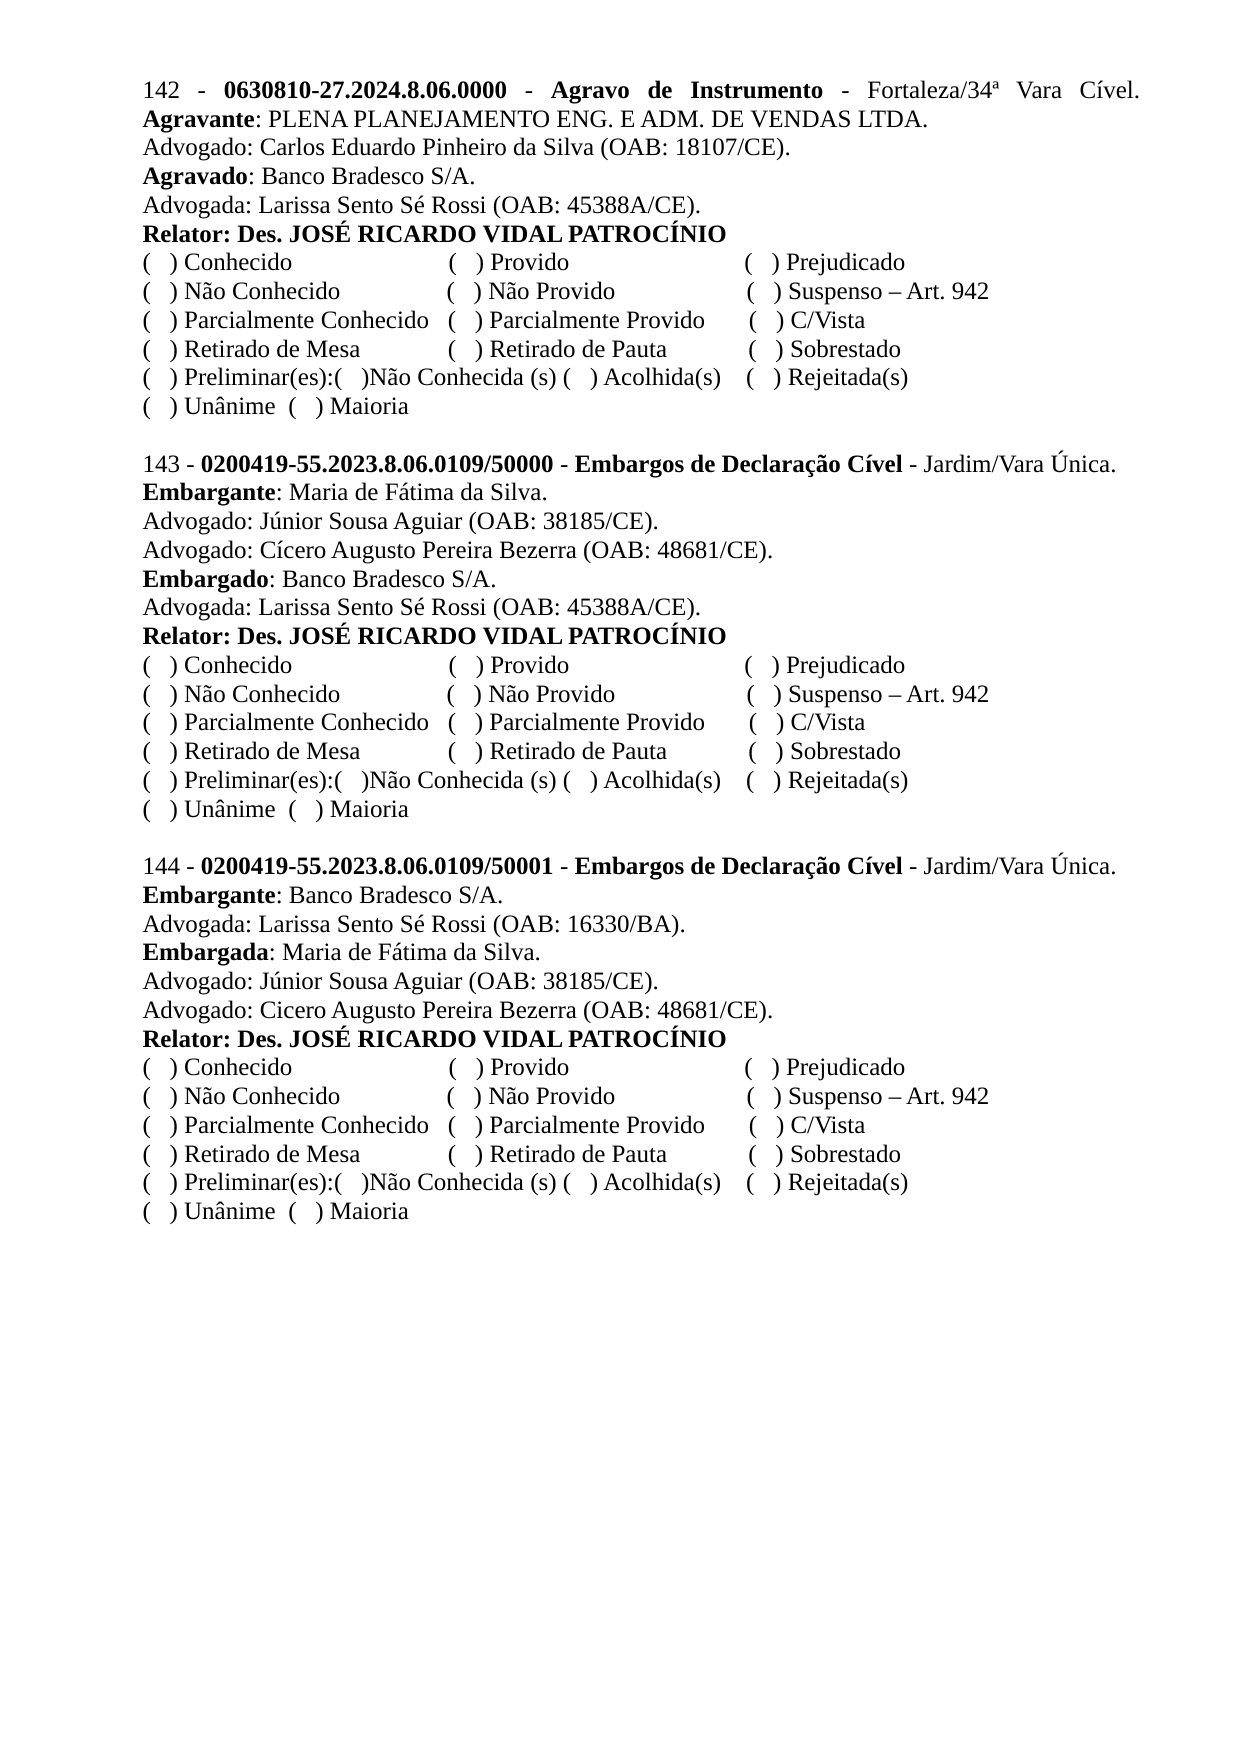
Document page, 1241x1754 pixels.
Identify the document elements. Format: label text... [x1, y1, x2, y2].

text Advogada: Larissa Sento Sé Rossi (OAB: 16330/BA). [142, 909, 1141, 937]
text ( ) Unânime ( ) Maioria [142, 1196, 1158, 1225]
text 143 - 0200419-55.2023.8.06.0109/50000 - Embargos de Declaração Cível - Jardim/Vara Única. [142, 449, 1141, 477]
text ( ) Preliminar(es):( )Não Conhecida (s) ( ) Acolhida(s) ( ) Rejeitada(s) [142, 765, 1158, 794]
text ( ) Retirado de Mesa ( ) Retirado de Pauta ( ) Sobrestado [142, 1139, 1158, 1167]
text ( ) Unânime ( ) Maioria [142, 391, 1158, 420]
text Advogada: Larissa Sento Sé Rossi (OAB: 45388A/CE). [142, 592, 1141, 621]
text ( ) Não Conhecido ( ) Não Provido ( ) Suspenso – Art. 942 [142, 679, 1158, 707]
text ( ) Retirado de Mesa ( ) Retirado de Pauta ( ) Sobrestado [142, 736, 1158, 765]
text Advogado: Júnior Sousa Aguiar (OAB: 38185/CE). [142, 506, 1141, 535]
text Relator: Des. JOSÉ RICARDO VIDAL PATROCÍNIO [142, 219, 1141, 247]
text ( ) Parcialmente Conhecido ( ) Parcialmente Provido ( ) C/Vista [142, 707, 1158, 736]
text Embargante: Maria de Fátima da Silva. [142, 477, 1141, 506]
text ( ) Conhecido ( ) Provido ( ) Prejudicado [142, 650, 1141, 679]
text ( ) Preliminar(es):( )Não Conhecida (s) ( ) Acolhida(s) ( ) Rejeitada(s) [142, 362, 1158, 391]
text 142 - 0630810-27.2024.8.06.0000 - Agravo de Instrumento - Fortaleza/34ª Vara Cível. Agravante: PLENA PLANEJAMENTO ENG. E ADM. DE VENDAS LTDA. [142, 75, 1141, 132]
text ( ) Parcialmente Conhecido ( ) Parcialmente Provido ( ) C/Vista [142, 1110, 1158, 1139]
text Agravado: Banco Bradesco S/A. [142, 161, 1141, 190]
text ( ) Unânime ( ) Maioria [142, 794, 1158, 822]
text ( ) Conhecido ( ) Provido ( ) Prejudicado [142, 247, 1141, 276]
text ( ) Não Conhecido ( ) Não Provido ( ) Suspenso – Art. 942 [142, 276, 1158, 305]
text ( ) Conhecido ( ) Provido ( ) Prejudicado [142, 1052, 1141, 1081]
text ( ) Retirado de Mesa ( ) Retirado de Pauta ( ) Sobrestado [142, 334, 1158, 362]
text Embargada: Maria de Fátima da Silva. [142, 937, 1141, 966]
text 144 - 0200419-55.2023.8.06.0109/50001 - Embargos de Declaração Cível - Jardim/Vara Única. [142, 851, 1141, 880]
text Advogado: Cícero Augusto Pereira Bezerra (OAB: 48681/CE). [142, 535, 1141, 564]
text Advogado: Júnior Sousa Aguiar (OAB: 38185/CE). [142, 966, 1141, 995]
text Relator: Des. JOSÉ RICARDO VIDAL PATROCÍNIO [142, 1024, 1141, 1052]
text Advogado: Carlos Eduardo Pinheiro da Silva (OAB: 18107/CE). [142, 132, 1141, 161]
text Embargante: Banco Bradesco S/A. [142, 880, 1141, 909]
text Advogado: Cicero Augusto Pereira Bezerra (OAB: 48681/CE). [142, 995, 1141, 1024]
text Advogada: Larissa Sento Sé Rossi (OAB: 45388A/CE). [142, 190, 1141, 219]
text ( ) Parcialmente Conhecido ( ) Parcialmente Provido ( ) C/Vista [142, 305, 1158, 334]
text ( ) Não Conhecido ( ) Não Provido ( ) Suspenso – Art. 942 [142, 1081, 1158, 1110]
text Embargado: Banco Bradesco S/A. [142, 564, 1141, 592]
text Relator: Des. JOSÉ RICARDO VIDAL PATROCÍNIO [142, 621, 1141, 650]
text ( ) Preliminar(es):( )Não Conhecida (s) ( ) Acolhida(s) ( ) Rejeitada(s) [142, 1167, 1158, 1196]
